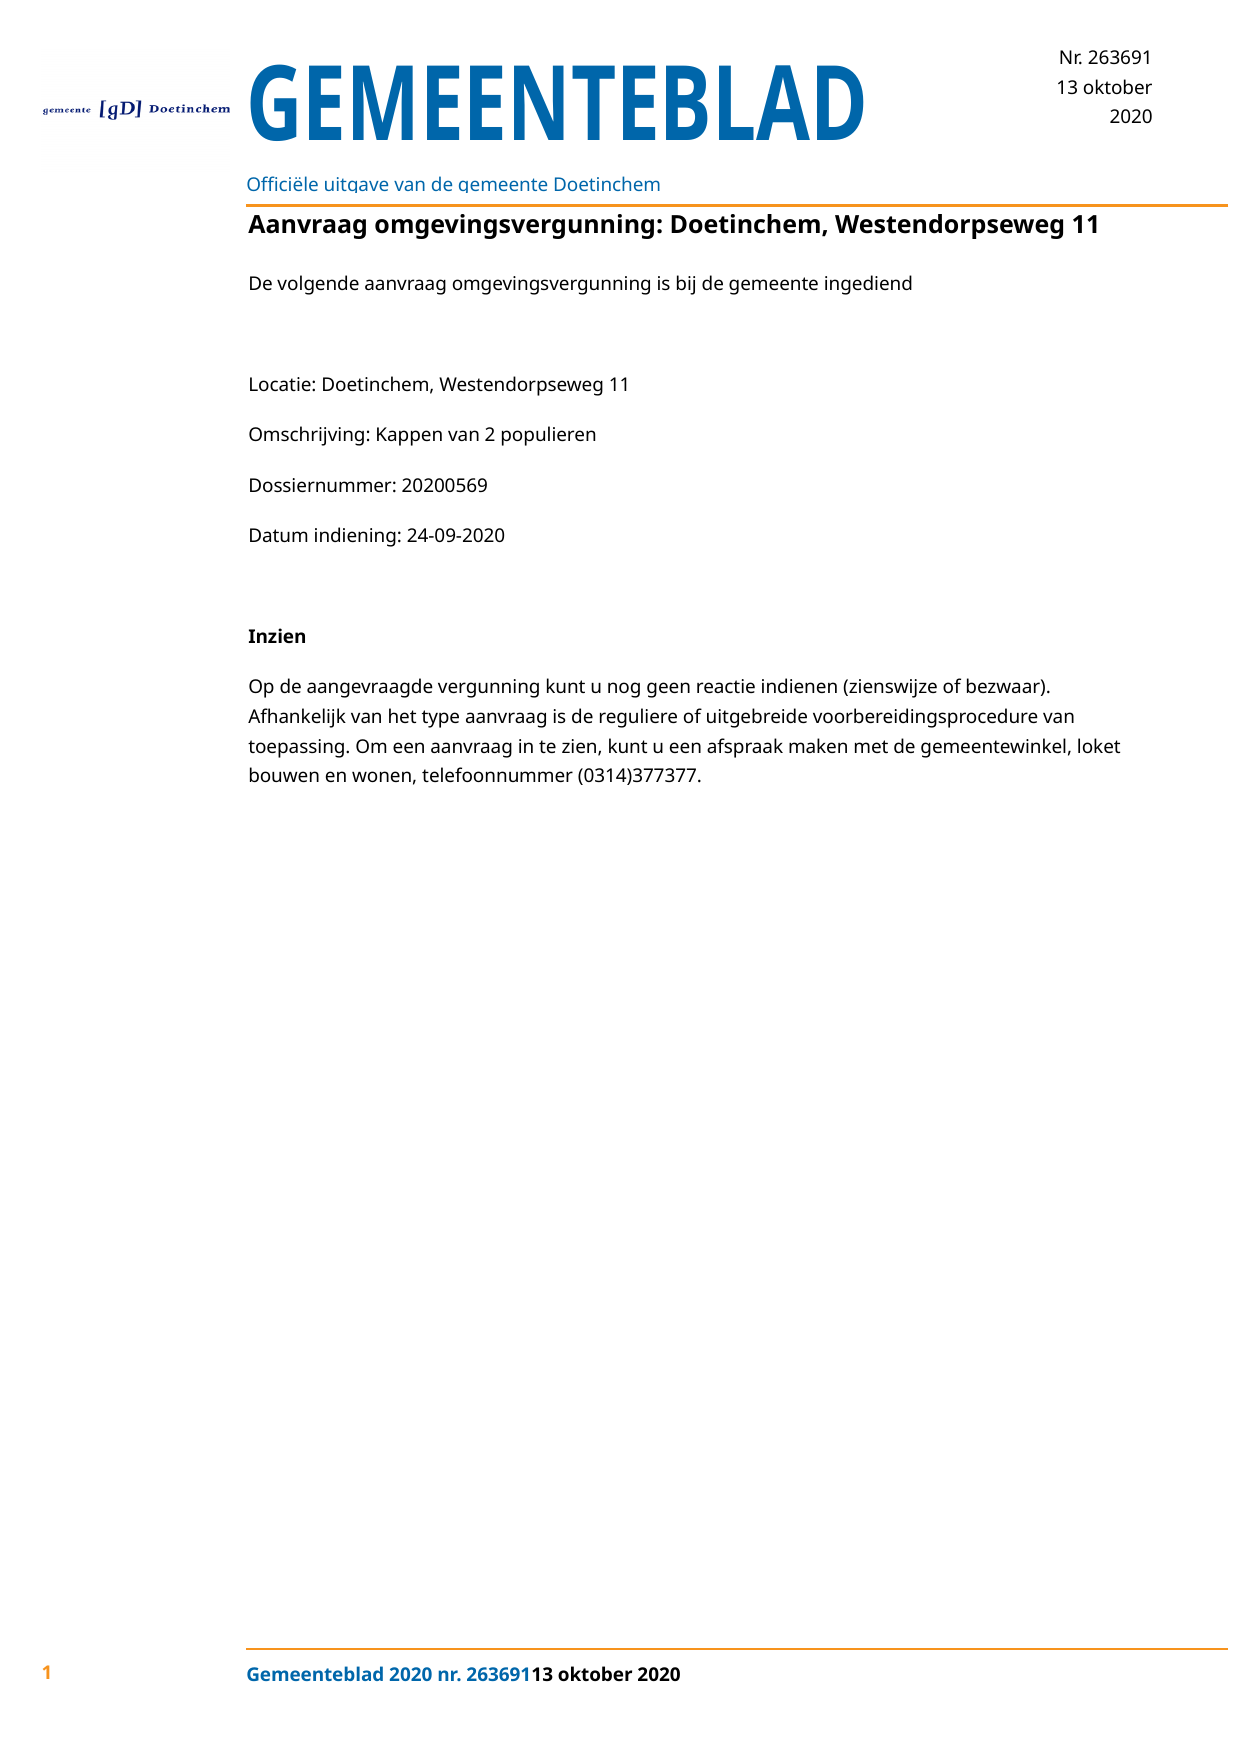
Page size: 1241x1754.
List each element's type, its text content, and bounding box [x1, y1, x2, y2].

text Op de aangevraagde vergunning kunt u nog geen reactie indienen (zienswijze of bezwaar). Afhankelijk van het type aanvraag is de reguliere of uitgebreide voorbereidingsprocedure van toepassing. Om een aanvraag in te zien, kunt u een afspraak maken met de gemeentewinkel, loket bouwen en wonen, telefoonnummer (0314)377377. [248, 674, 1152, 788]
text Datum indiening: 24-09-2020 [248, 522, 1152, 548]
text Dossiernummer: 20200569 [248, 472, 1152, 498]
text Aanvraag omgevingsvergunning: Doetinchem, Westendorpseweg 11 [248, 207, 1152, 241]
text Omschrijving: Kappen van 2 populieren [248, 422, 1152, 447]
text Locatie: Doetinchem, Westendorpseweg 11 [248, 371, 1152, 397]
picture [41, 47, 231, 172]
text De volgende aanvraag omgevingsvergunning is bij de gemeente ingediend [248, 270, 1152, 296]
text Inzien [248, 623, 1152, 649]
